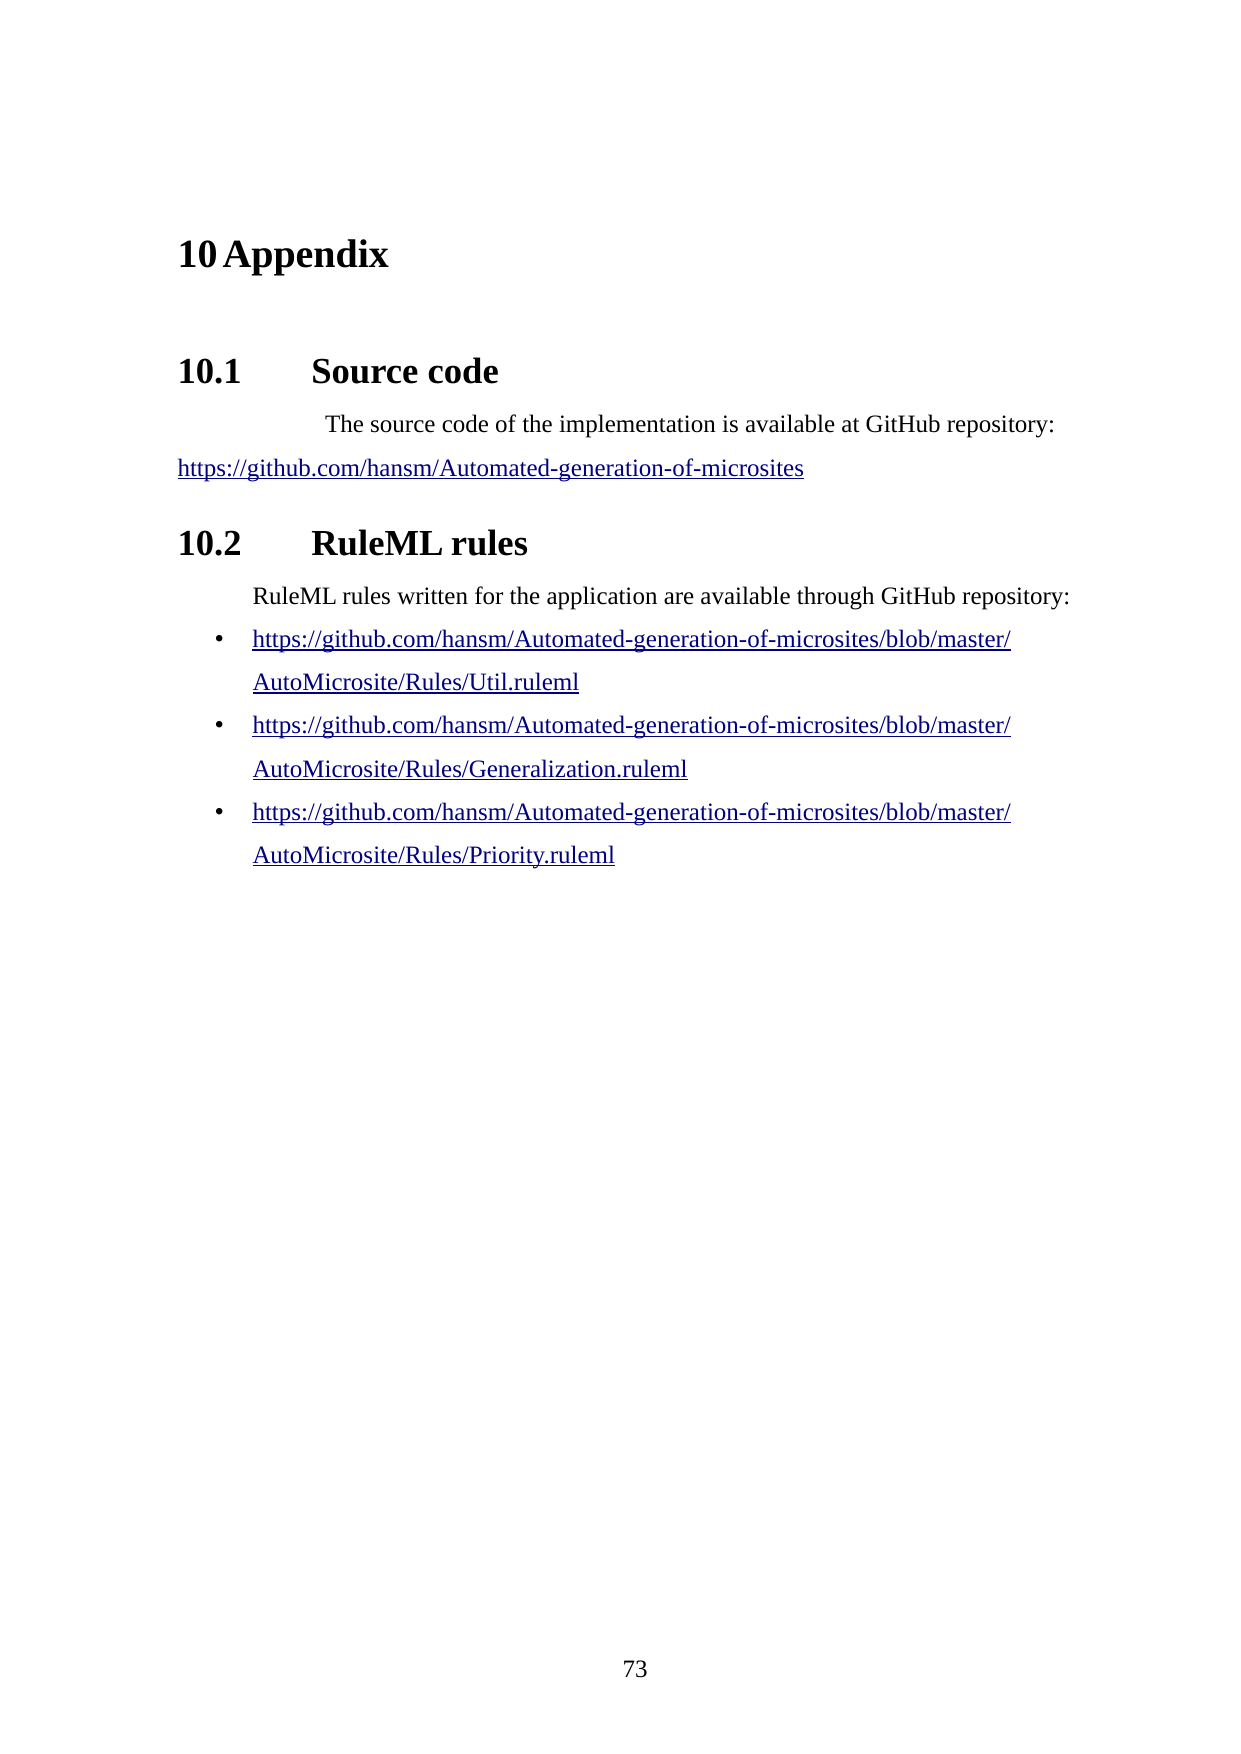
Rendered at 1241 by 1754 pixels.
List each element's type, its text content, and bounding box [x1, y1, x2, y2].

list https://github.com/hansm/Automated-generation-of-microsites/blob/master/AutoMicrosite/Rules/Priority.ruleml [215, 797, 1093, 869]
list https://github.com/hansm/Automated-generation-of-microsites/blob/master/AutoMicrosite/Rules/Generalization.ruleml [215, 711, 1093, 782]
subtitle RuleML rules [177, 521, 1093, 563]
text RuleML rules written for the application are available through GitHub repository: [177, 581, 1093, 610]
subtitle Source code [177, 349, 1093, 391]
text The source code of the implementation is available at GitHub repository: https://github.com/hansm/Automated-generation-of-microsites [177, 409, 1093, 481]
list https://github.com/hansm/Automated-generation-of-microsites/blob/master/AutoMicrosite/Rules/Util.ruleml [215, 624, 1093, 696]
subtitle Appendix [177, 231, 1093, 277]
